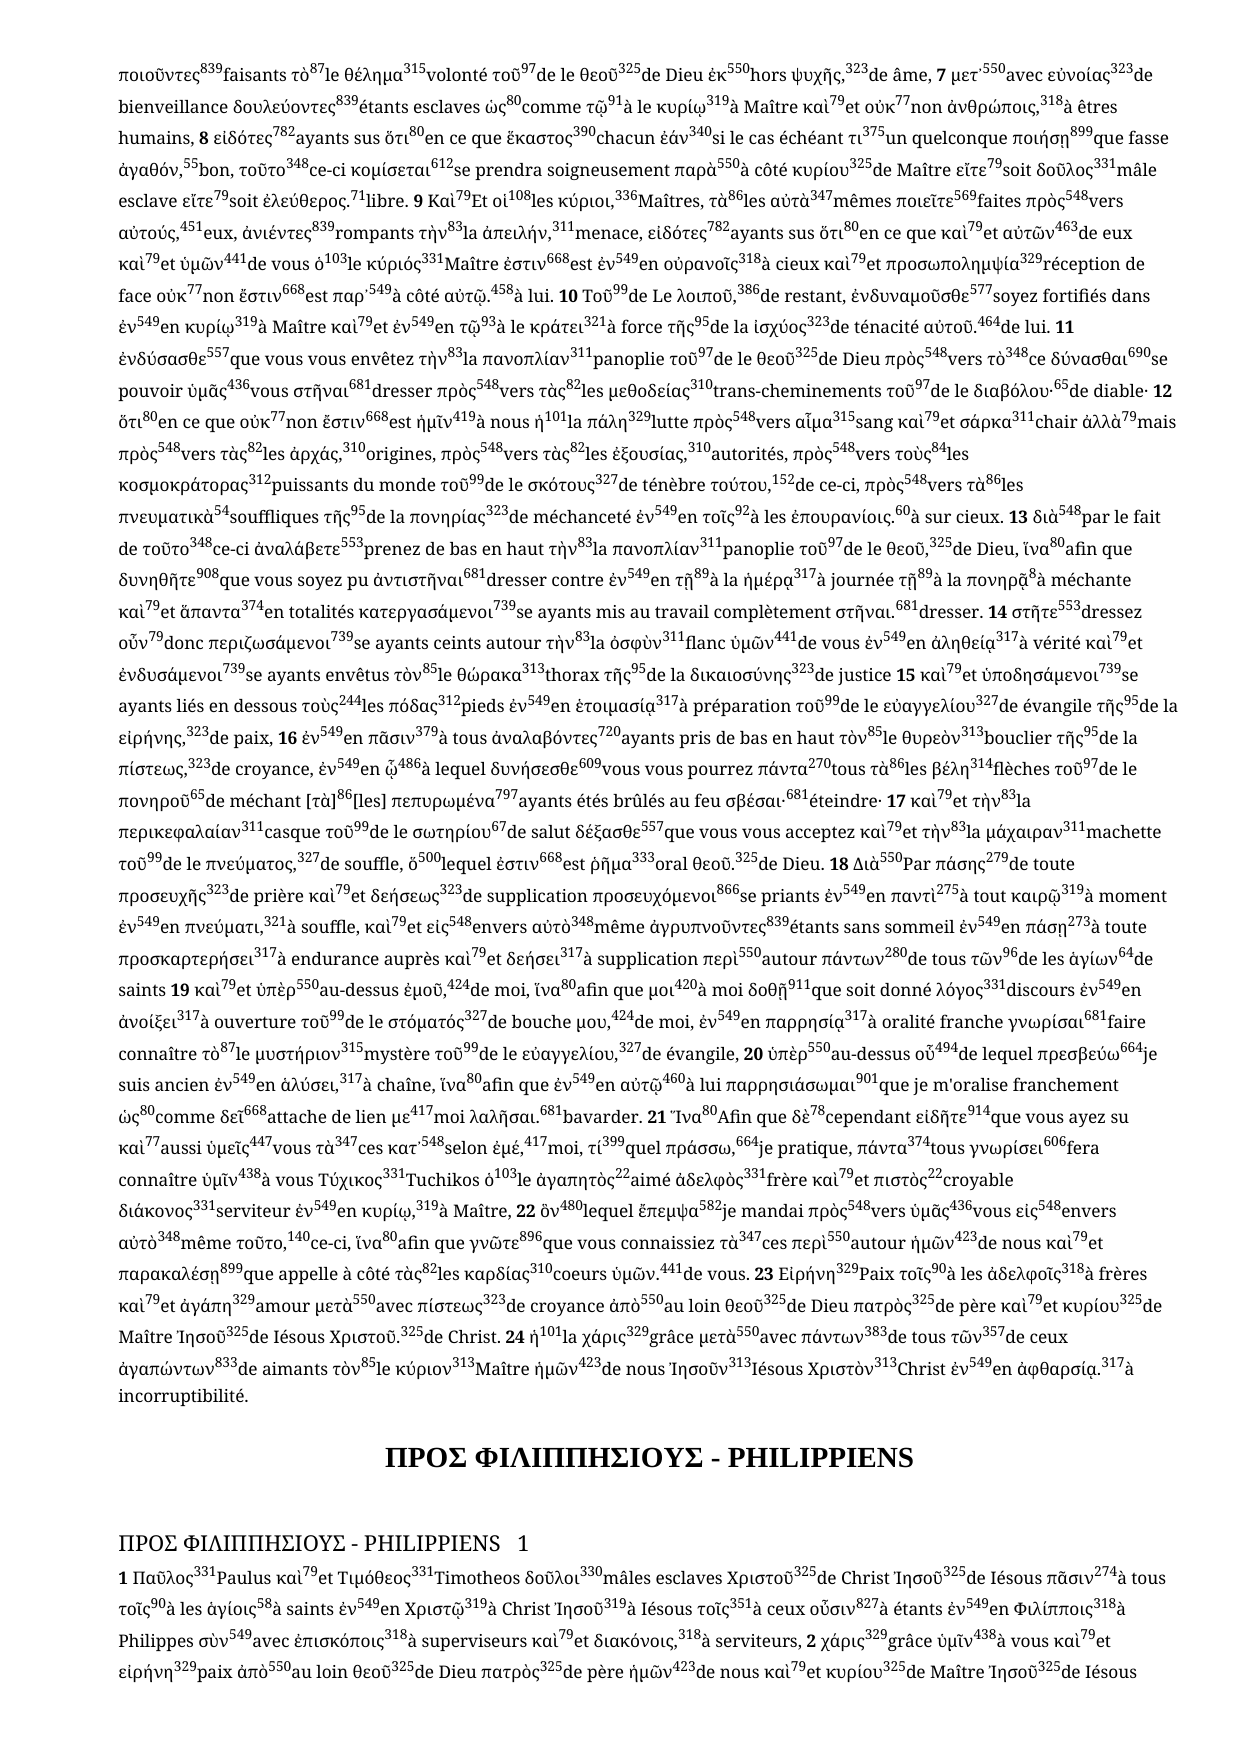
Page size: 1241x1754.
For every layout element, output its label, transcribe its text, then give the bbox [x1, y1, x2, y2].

text 1 Τὰ110Les τέκνα,338enfants, ὑπακούετε569écoutez en soumission τοῖς90à les γονεῦσιν318à parents ὑμῶν441de vous [ἐν549[en κυρίῳ]·319à Maître]· τοῦτο366ce-ci γάρ79car ἐστιν668est δίκαιον.49juste. 2 τίμα570valorise τὸν85le πατέρα313père σου442de toi καὶ79et τὴν83la μητέρα,311mère, ἥτις496laquelle une quelconque ἐστὶν668est ἐντολὴ329commandement πρώτη212première ἐν549en ἐπαγγελίᾳ,317à promesse, 3 ἵνα80afin que εὖ77bien σοι439à toi γένηται905que se devienne καὶ79et ἔσῃ610tu te seras μακροχρόνιος47longtemps ἐπὶ550sur τῆς95de la γῆς.323de terre. 4 Καὶ79Et οἱ108les πατέρες,336pères, μὴ79ne pas παροργίζετε569mettez en colère côte à côte τὰ86les τέκνα314enfants ὑμῶν441de vous ἀλλ᾽79mais ἐκτρέφετε569nourrissez à l'excès αὐτὰ453eux ἐν549en παιδείᾳ317à éducation καὶ79et νουθεσίᾳ317à admonition κυρίου.325de Maître. 5 Οἱ108Les δοῦλοι,336mâles esclaves, ὑπακούετε569écoutez en soumission τοῖς90à les κατὰ548selon σάρκα311chair κυρίοις318à Maîtres μετὰ550avec φόβου325de effroi καὶ79et τρόμου325de tremblement ἐν549en ἁπλότητι317à simplicité τῆς95de la καρδίας323de coeur ὑμῶν441de vous ὡς80comme τῷ91à le Χριστῷ,319à Christ, 6 μὴ79ne pas κατ᾽548selon ὀφθαλμοδουλείαν311servitude de l'oeil ὡς80comme ἀνθρωπάρεσκοι70plaisants aux humains ἀλλ᾽79mais ὡς80comme δοῦλοι330mâles esclaves Χριστοῦ325de Christ ποιοῦντες839faisants τὸ87le θέλημα315volonté τοῦ97de le θεοῦ325de Dieu ἐκ550hors ψυχῆς,323de âme, 7 μετ᾽550avec εὐνοίας323de bienveillance δουλεύοντες839étants esclaves ὡς80comme τῷ91à le κυρίῳ319à Maître καὶ79et οὐκ77non ἀνθρώποις,318à êtres humains, 8 εἰδότες782ayants sus ὅτι80en ce que ἕκαστος390chacun ἐάν340si le cas échéant τι375un quelconque ποιήσῃ899que fasse ἀγαθόν,55bon, τοῦτο348ce-ci κομίσεται612se prendra soigneusement παρὰ550à côté κυρίου325de Maître εἴτε79soit δοῦλος331mâle esclave εἴτε79soit ἐλεύθερος.71libre. 9 Καὶ79Et οἱ108les κύριοι,336Maîtres, τὰ86les αὐτὰ347mêmes ποιεῖτε569faites πρὸς548vers αὐτούς,451eux, ἀνιέντες839rompants τὴν83la ἀπειλήν,311menace, εἰδότες782ayants sus ὅτι80en ce que καὶ79et αὐτῶν463de eux καὶ79et ὑμῶν441de vous ὁ103le κύριός331Maître ἐστιν668est ἐν549en οὐρανοῖς318à cieux καὶ79et προσωπολημψία329réception de face οὐκ77non ἔστιν668est παρ᾽549à côté αὐτῷ.458à lui. 10 Τοῦ99de Le λοιποῦ,386de restant, ἐνδυναμοῦσθε577soyez fortifiés dans ἐν549en κυρίῳ319à Maître καὶ79et ἐν549en τῷ93à le κράτει321à force τῆς95de la ἰσχύος323de ténacité αὐτοῦ.464de lui. 11 ἐνδύσασθε557que vous vous envêtez τὴν83la πανοπλίαν311panoplie τοῦ97de le θεοῦ325de Dieu πρὸς548vers τὸ348ce δύνασθαι690se pouvoir ὑμᾶς436vous στῆναι681dresser πρὸς548vers τὰς82les μεθοδείας310trans-cheminements τοῦ97de le διαβόλου·65de diable· 12 ὅτι80en ce que οὐκ77non ἔστιν668est ἡμῖν419à nous ἡ101la πάλη329lutte πρὸς548vers αἷμα315sang καὶ79et σάρκα311chair ἀλλὰ79mais πρὸς548vers τὰς82les ἀρχάς,310origines, πρὸς548vers τὰς82les ἐξουσίας,310autorités, πρὸς548vers τοὺς84les κοσμοκράτορας312puissants du monde τοῦ99de le σκότους327de ténèbre τούτου,152de ce-ci, πρὸς548vers τὰ86les πνευματικὰ54souffliques τῆς95de la πονηρίας323de méchanceté ἐν549en τοῖς92à les ἐπουρανίοις.60à sur cieux. 13 διὰ548par le fait de τοῦτο348ce-ci ἀναλάβετε553prenez de bas en haut τὴν83la πανοπλίαν311panoplie τοῦ97de le θεοῦ,325de Dieu, ἵνα80afin que δυνηθῆτε908que vous soyez pu ἀντιστῆναι681dresser contre ἐν549en τῇ89à la ἡμέρᾳ317à journée τῇ89à la πονηρᾷ8à méchante καὶ79et ἅπαντα374en totalités κατεργασάμενοι739se ayants mis au travail complètement στῆναι.681dresser. 14 στῆτε553dressez οὖν79donc περιζωσάμενοι739se ayants ceints autour τὴν83la ὀσφὺν311flanc ὑμῶν441de vous ἐν549en ἀληθείᾳ317à vérité καὶ79et ἐνδυσάμενοι739se ayants envêtus τὸν85le θώρακα313thorax τῆς95de la δικαιοσύνης323de justice 15 καὶ79et ὑποδησάμενοι739se ayants liés en dessous τοὺς244les πόδας312pieds ἐν549en ἑτοιμασίᾳ317à préparation τοῦ99de le εὐαγγελίου327de évangile τῆς95de la εἰρήνης,323de paix, 16 ἐν549en πᾶσιν379à tous ἀναλαβόντες720ayants pris de bas en haut τὸν85le θυρεὸν313bouclier τῆς95de la πίστεως,323de croyance, ἐν549en ᾧ486à lequel δυνήσεσθε609vous vous pourrez πάντα270tous τὰ86les βέλη314flèches τοῦ97de le πονηροῦ65de méchant [τὰ]86[les] πεπυρωμένα797ayants étés brûlés au feu σβέσαι·681éteindre· 17 καὶ79et τὴν83la περικεφαλαίαν311casque τοῦ99de le σωτηρίου67de salut δέξασθε557que vous vous acceptez καὶ79et τὴν83la μάχαιραν311machette τοῦ99de le πνεύματος,327de souffle, ὅ500lequel ἐστιν668est ῥῆμα333oral θεοῦ.325de Dieu. 18 Διὰ550Par πάσης279de toute προσευχῆς323de prière καὶ79et δεήσεως323de supplication προσευχόμενοι866se priants ἐν549en παντὶ275à tout καιρῷ319à moment ἐν549en πνεύματι,321à souffle, καὶ79et εἰς548envers αὐτὸ348même ἀγρυπνοῦντες839étants sans sommeil ἐν549en πάσῃ273à toute προσκαρτερήσει317à endurance auprès καὶ79et δεήσει317à supplication περὶ550autour πάντων280de tous τῶν96de les ἁγίων64de saints 19 καὶ79et ὑπὲρ550au-dessus ἐμοῦ,424de moi, ἵνα80afin que μοι420à moi δοθῇ911que soit donné λόγος331discours ἐν549en ἀνοίξει317à ouverture τοῦ99de le στόματός327de bouche μου,424de moi, ἐν549en παρρησίᾳ317à oralité franche γνωρίσαι681faire connaître τὸ87le μυστήριον315mystère τοῦ99de le εὐαγγελίου,327de évangile, 20 ὑπὲρ550au-dessus οὗ494de lequel πρεσβεύω664je suis ancien ἐν549en ἁλύσει,317à chaîne, ἵνα80afin que ἐν549en αὐτῷ460à lui παρρησιάσωμαι901que je m'oralise franchement ὡς80comme δεῖ668attache de lien με417moi λαλῆσαι.681bavarder. 21 Ἵνα80Afin que δὲ78cependant εἰδῆτε914que vous ayez su καὶ77aussi ὑμεῖς447vous τὰ347ces κατ᾽548selon ἐμέ,417moi, τί399quel πράσσω,664je pratique, πάντα374tous γνωρίσει606fera connaître ὑμῖν438à vous Τύχικος331Tuchikos ὁ103le ἀγαπητὸς22aimé ἀδελφὸς331frère καὶ79et πιστὸς22croyable διάκονος331serviteur ἐν549en κυρίῳ,319à Maître, 22 ὃν480lequel ἔπεμψα582je mandai πρὸς548vers ὑμᾶς436vous εἰς548envers αὐτὸ348même τοῦτο,140ce-ci, ἵνα80afin que γνῶτε896que vous connaissiez τὰ347ces περὶ550autour ἡμῶν423de nous καὶ79et παρακαλέσῃ899que appelle à côté τὰς82les καρδίας310coeurs ὑμῶν.441de vous. 23 Εἰρήνη329Paix τοῖς90à les ἀδελφοῖς318à frères καὶ79et ἀγάπη329amour μετὰ550avec πίστεως323de croyance ἀπὸ550au loin θεοῦ325de Dieu πατρὸς325de père καὶ79et κυρίου325de Maître Ἰησοῦ325de Iésous Χριστοῦ.325de Christ. 24 ἡ101la χάρις329grâce μετὰ550avec πάντων383de tous τῶν357de ceux ἀγαπώντων833de aimants τὸν85le κύριον313Maître ἡμῶν423de nous Ἰησοῦν313Iésous Χριστὸν313Christ ἐν549en ἀφθαρσίᾳ.317à incorruptibilité. [118, 59, 1181, 1407]
subtitle ΠΡΟΣ ΦΙΛΙΠΠΗΣΙΟΥΣ - PHILIPPIENS [118, 1440, 1181, 1474]
text ΠΡΟΣ ΦΙΛΙΠΠΗΣΙΟΥΣ - PHILIPPIENS 1 [118, 1528, 1181, 1557]
